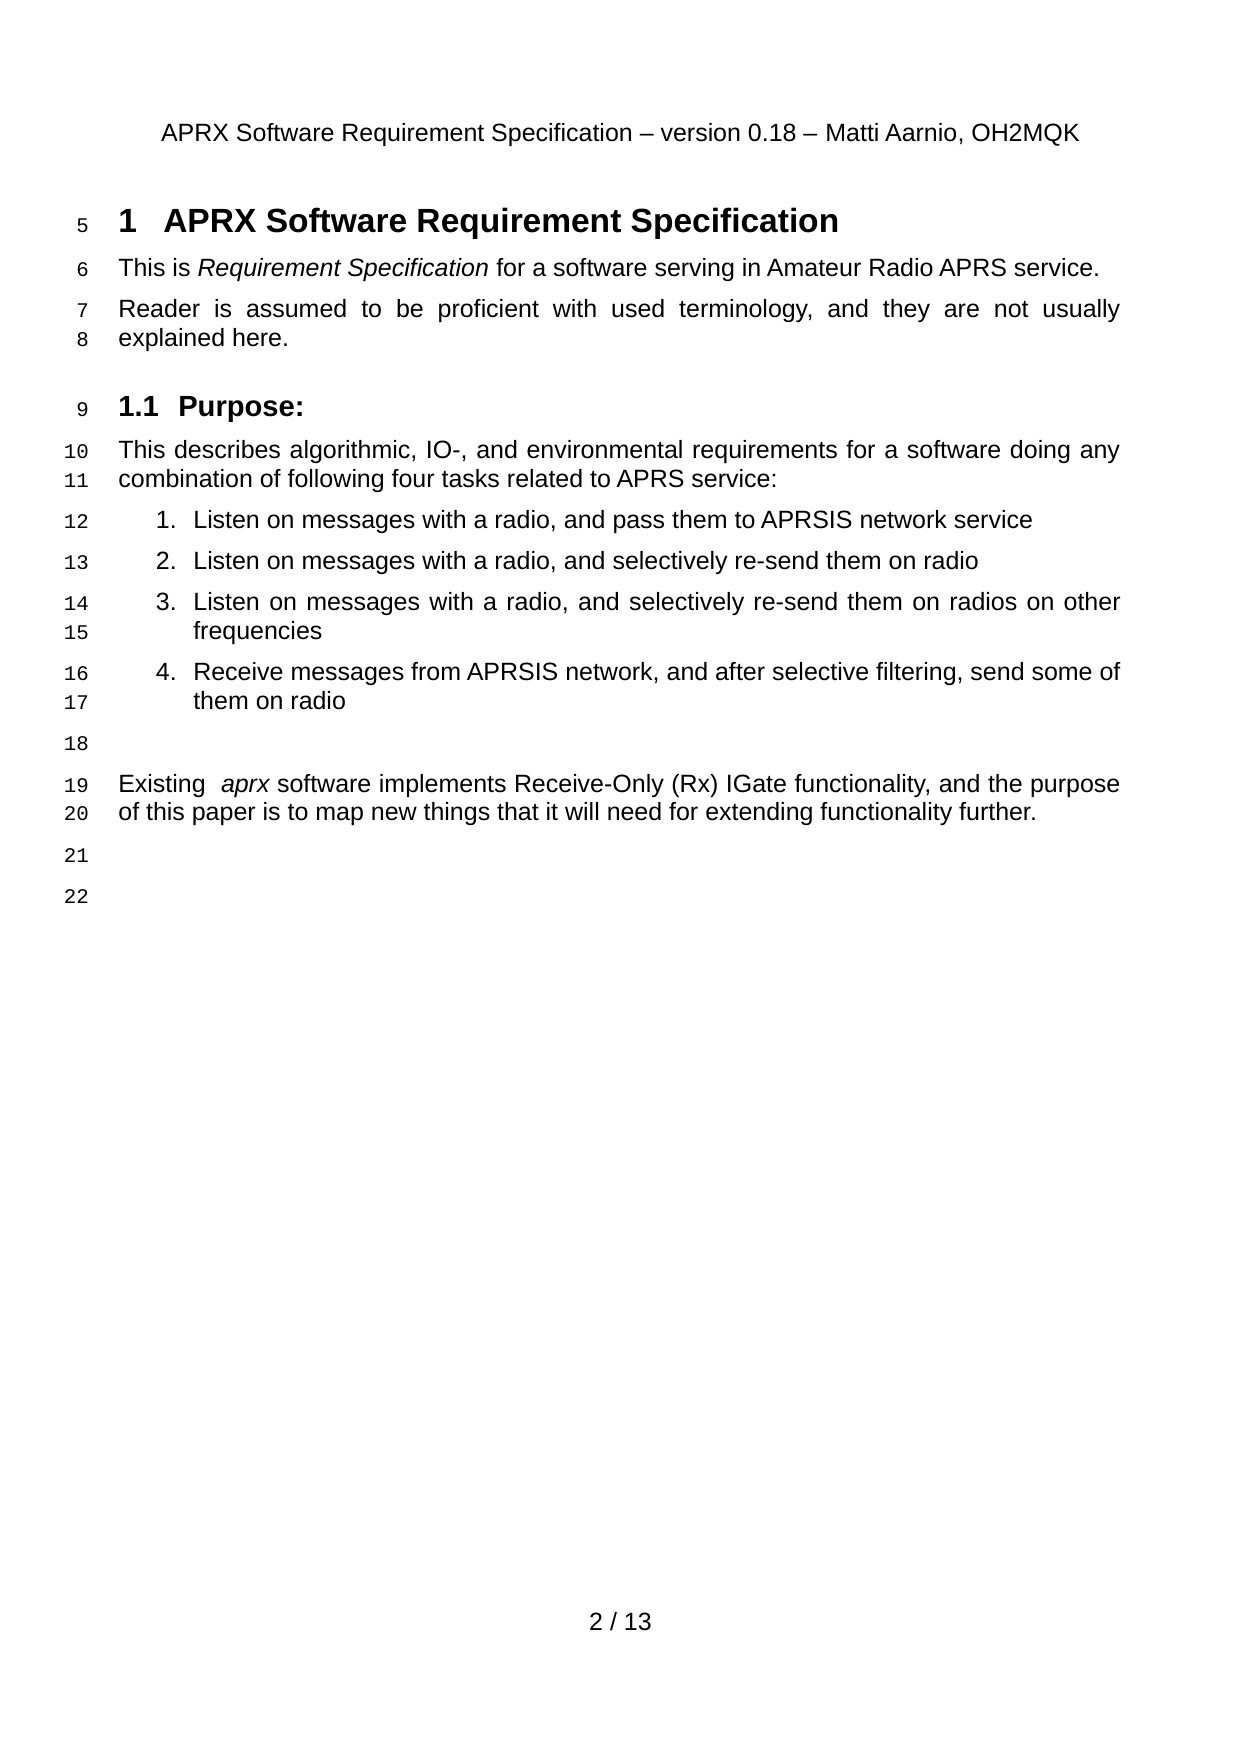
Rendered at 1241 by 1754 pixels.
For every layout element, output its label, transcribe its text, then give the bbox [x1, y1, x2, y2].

text Existing aprx software implements Receive-Only (Rx) IGate functionality, and the purpose of this paper is to map new things that it will need for extending functionality further. [118, 768, 1122, 826]
subtitle APRX Software Requirement Specification [118, 201, 1122, 240]
text This describes algorithmic, IO-, and environmental requirements for a software doing any combination of following four tasks related to APRS service: [118, 435, 1122, 492]
text Reader is assumed to be proficient with used terminology, and they are not usually explained here. [118, 294, 1122, 351]
list Listen on messages with a radio, and pass them to APRSIS network service [156, 505, 1122, 533]
list Listen on messages with a radio, and selectively re-send them on radio [156, 546, 1122, 575]
subtitle Purpose: [118, 389, 1122, 422]
list Listen on messages with a radio, and selectively re-send them on radios on other frequencies [156, 587, 1122, 645]
text This is Requirement Specification for a software serving in Amateur Radio APRS service. [118, 252, 1122, 281]
list Receive messages from APRSIS network, and after selective filtering, send some of them on radio [156, 657, 1122, 715]
